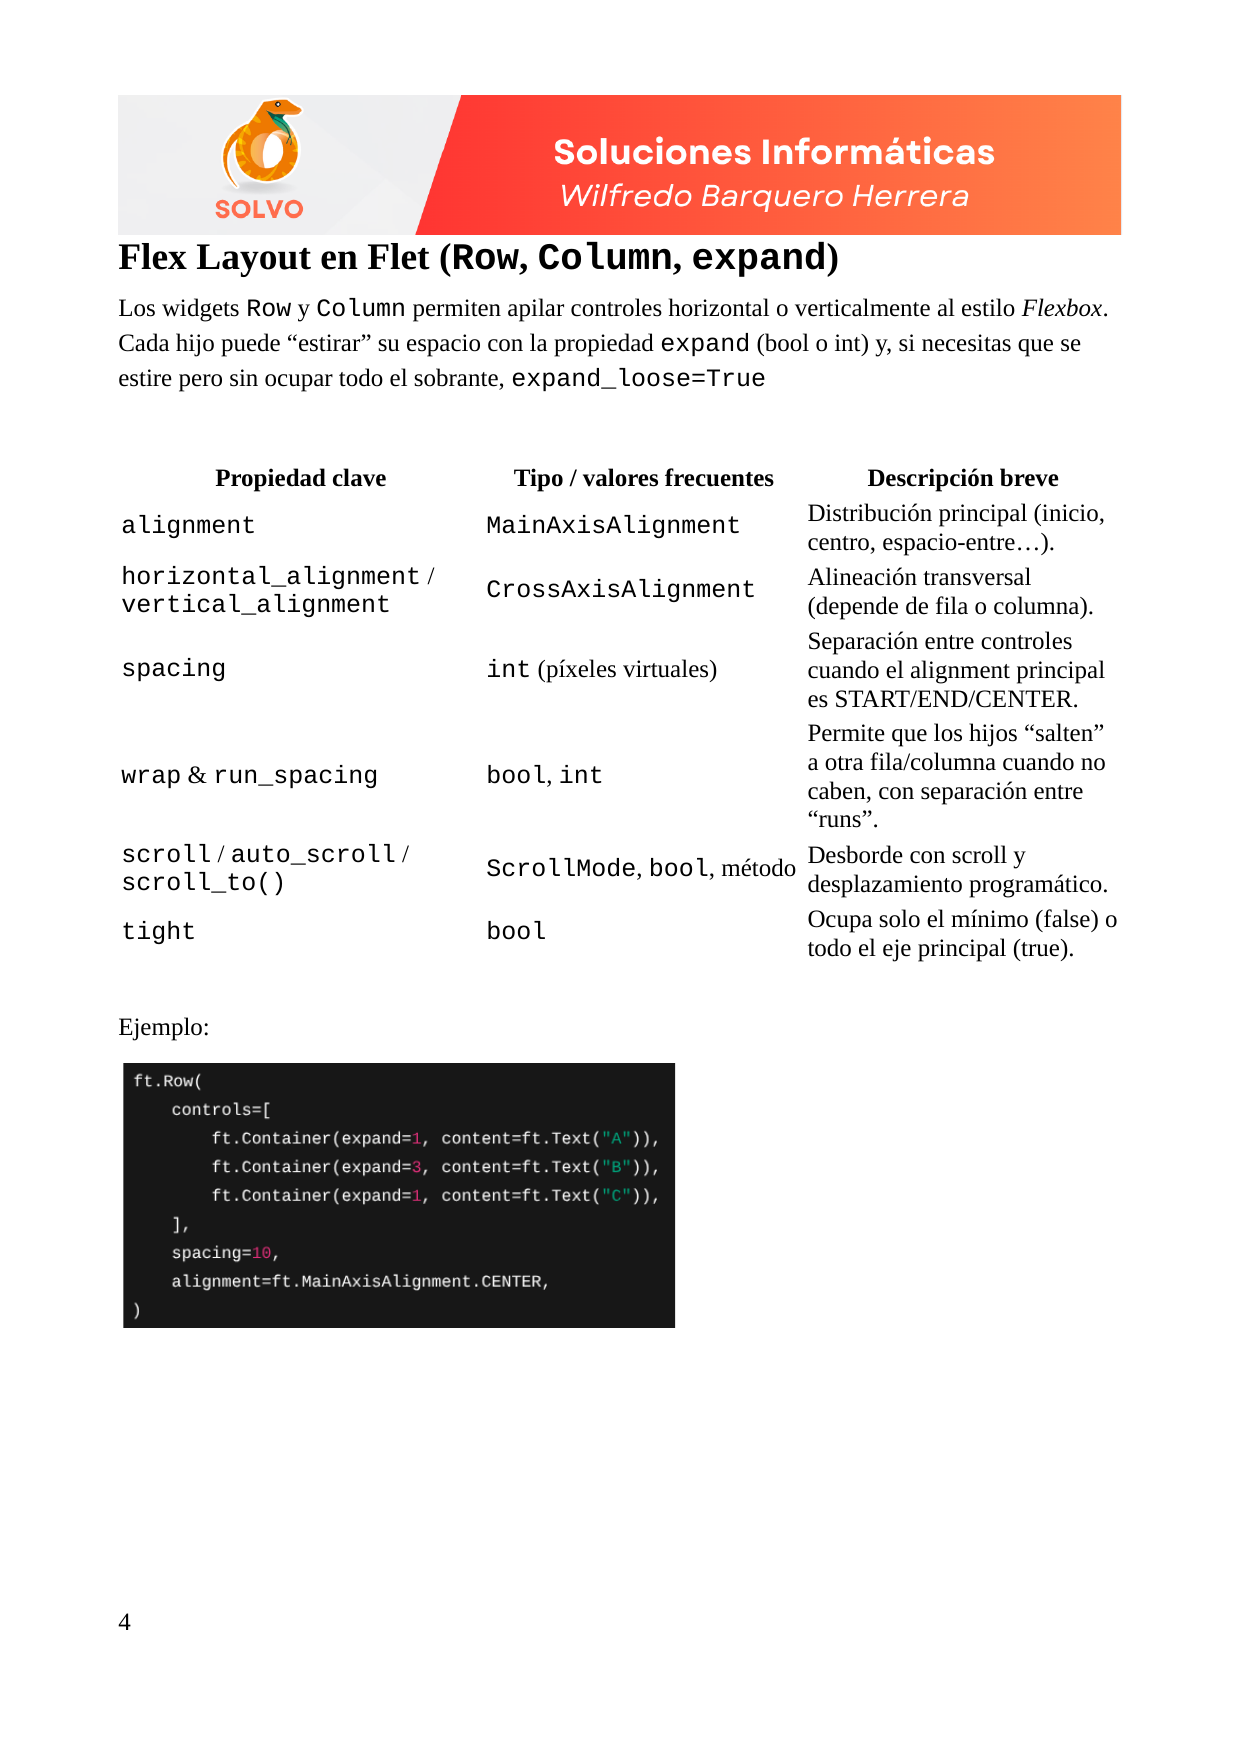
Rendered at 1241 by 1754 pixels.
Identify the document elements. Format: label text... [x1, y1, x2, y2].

picture [123, 1063, 676, 1328]
table_cell scroll / auto_scroll / scroll_to() [118, 836, 483, 901]
table_cell tight [118, 901, 483, 964]
table_cell alignment [118, 495, 483, 558]
table_cell bool [483, 901, 804, 964]
table_cell Alineación transversal (depende de fila o columna). [804, 558, 1122, 623]
table_cell ScrollMode, bool, método [483, 836, 804, 901]
table_cell int (píxeles virtuales) [483, 623, 804, 715]
table_cell horizontal_alignment / vertical_alignment [118, 558, 483, 623]
table_cell bool, int [483, 715, 804, 836]
table_header Descripción breve [804, 460, 1122, 495]
table_cell Ocupa solo el mínimo (false) o todo el eje principal (true). [804, 901, 1122, 964]
text Los widgets Row y Column permiten apilar controles horizontal o verticalmente al estilo Flexbox. Cada hijo puede “estirar” su espacio con la propiedad expand (bool o int) y, si necesitas que se estire pero sin ocupar todo el sobrante, expand_loose=True [118, 293, 1122, 394]
table_cell MainAxisAlignment [483, 495, 804, 558]
subtitle Flex Layout en Flet (Row, Column, expand) [118, 235, 1122, 280]
table_cell wrap & run_spacing [118, 715, 483, 836]
text Ejemplo: [118, 1012, 1122, 1041]
table_header Propiedad clave [118, 460, 483, 495]
table_cell spacing [118, 623, 483, 715]
table_cell Desborde con scroll y desplazamiento programático. [804, 836, 1122, 901]
table_header Tipo / valores frecuentes [483, 460, 804, 495]
table_cell Distribución principal (inicio, centro, espacio‑entre…). [804, 495, 1122, 558]
table_cell Separación entre controles cuando el alignment principal es START/END/CENTER. [804, 623, 1122, 715]
table_cell Permite que los hijos “salten” a otra fila/columna cuando no caben, con separación entre “runs”. [804, 715, 1122, 836]
picture [118, 95, 1123, 235]
table_cell CrossAxisAlignment [483, 558, 804, 623]
